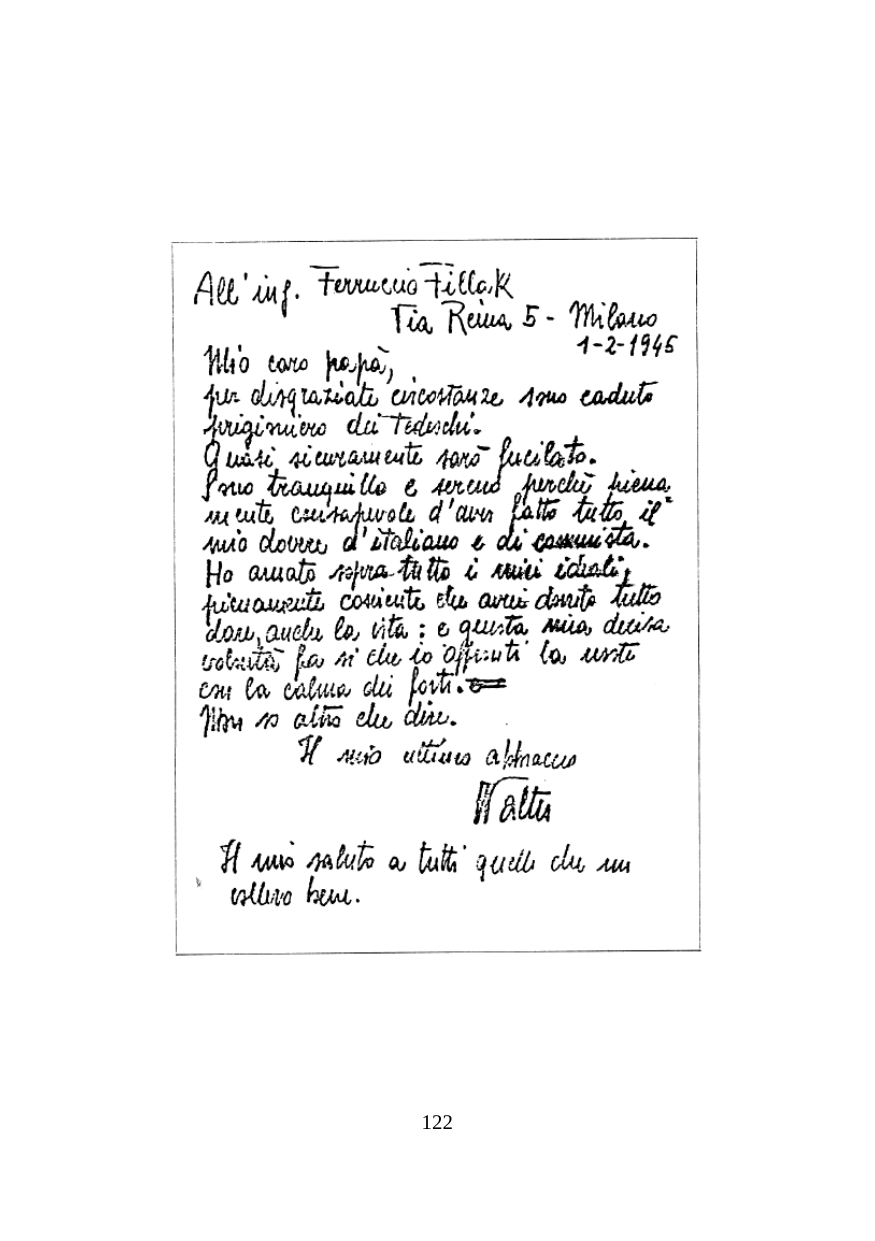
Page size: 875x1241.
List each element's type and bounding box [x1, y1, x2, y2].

picture [165, 227, 709, 960]
